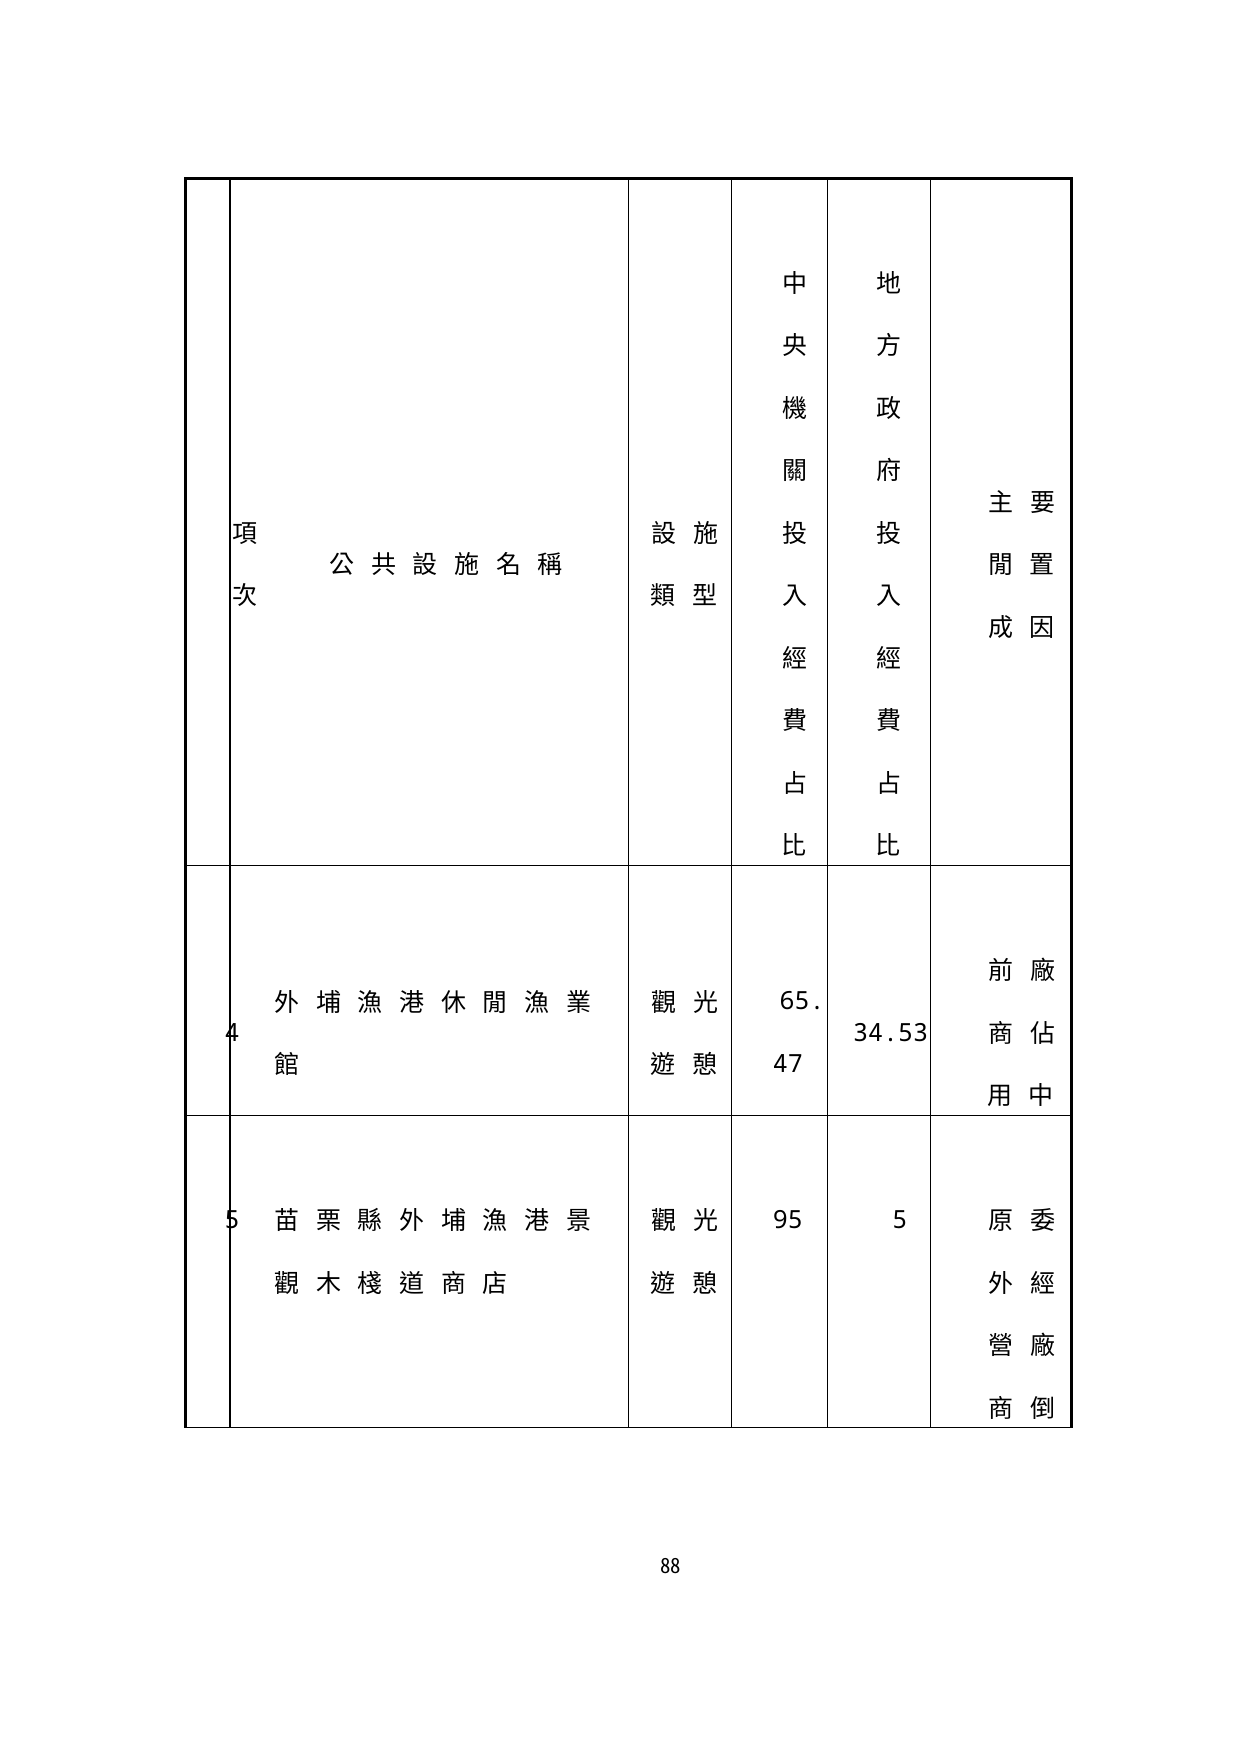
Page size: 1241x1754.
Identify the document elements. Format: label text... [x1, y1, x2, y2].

table_cell 觀光遊憩 [629, 866, 731, 1115]
table_cell 95 [732, 1116, 827, 1427]
table_header 項次 [187, 180, 229, 865]
table_cell 65.47 [732, 866, 827, 1115]
table_cell 5 [828, 1116, 930, 1427]
table_cell 苗栗縣外埔漁港景觀木棧道商店 [231, 1116, 628, 1427]
table_header 主要閒置 成因 [931, 180, 1070, 865]
table_cell 5 [187, 1116, 229, 1427]
table_header 中央機關投入經費占比 [732, 180, 827, 865]
table_header 地方政府投入經費占比 [828, 180, 930, 865]
table_cell 外埔漁港休閒漁業館 [231, 866, 628, 1115]
table_header 設施類型 [629, 180, 731, 865]
table_cell 原委外經營廠商倒 [931, 1116, 1070, 1427]
table_cell 觀光遊憩 [629, 1116, 731, 1427]
table_cell 4 [187, 866, 229, 1115]
table_header 公共設施名稱 [231, 180, 628, 865]
table_cell 前廠商佔用中 [931, 866, 1070, 1115]
table_cell 34.53 [828, 866, 930, 1115]
